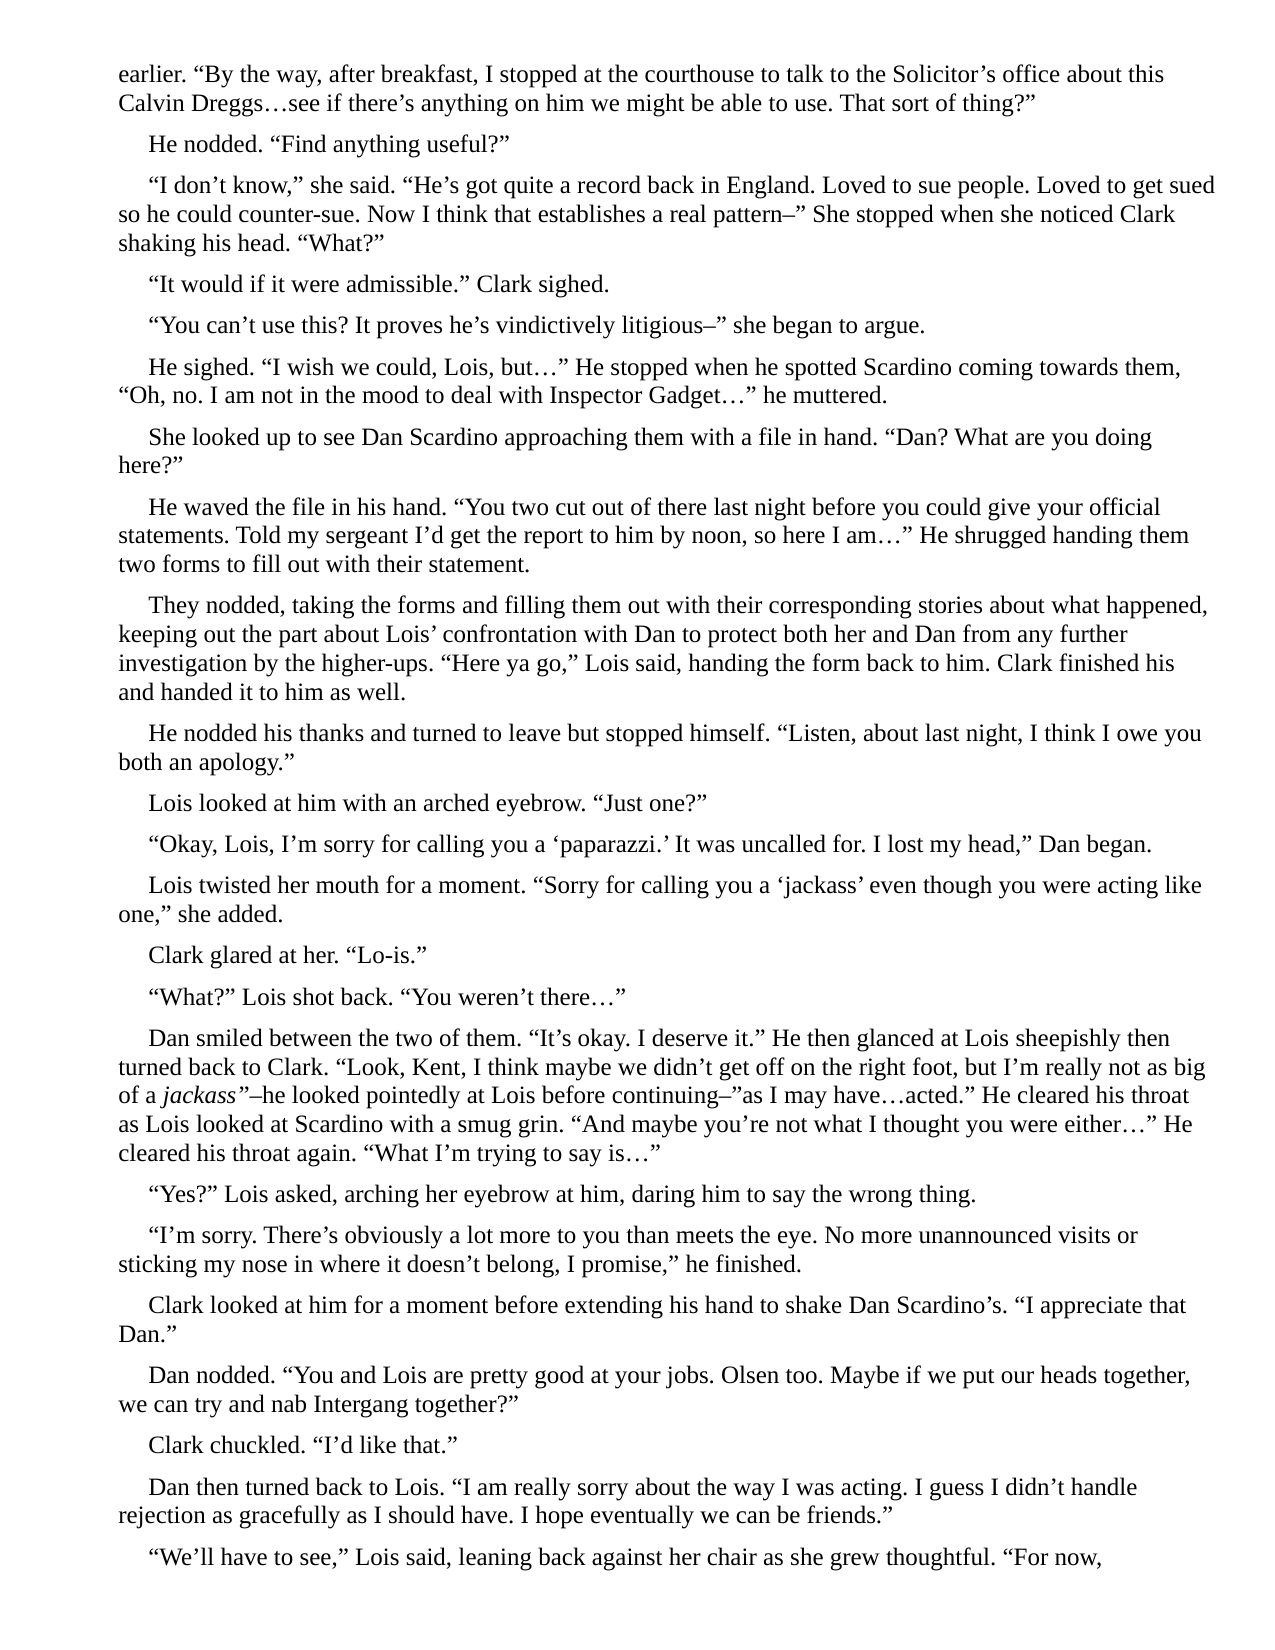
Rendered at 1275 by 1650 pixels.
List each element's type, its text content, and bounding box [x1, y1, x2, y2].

text Clark looked at him for a moment before extending his hand to shake Dan Scardino’s. “I appreciate that Dan.” [118, 1290, 1216, 1348]
text Clark chuckled. “I’d like that.” [118, 1430, 1216, 1459]
text Clark glared at her. “Lo-is.” [118, 940, 1216, 969]
text “Yes?” Lois asked, arching her eyebrow at him, daring him to say the wrong thing. [118, 1179, 1216, 1208]
text He nodded. “Find anything useful?” [118, 129, 1216, 158]
text “It would if it were admissible.” Clark sighed. [118, 269, 1216, 298]
text “You can’t use this? It proves he’s vindictively litigious–” she began to argue. [118, 310, 1216, 339]
text “What?” Lois shot back. “You weren’t there…” [118, 982, 1216, 1010]
text They nodded, taking the forms and filling them out with their corresponding stories about what happened, keeping out the part about Lois’ confrontation with Dan to protect both her and Dan from any further investigation by the higher-ups. “Here ya go,” Lois said, handing the form back to him. Clark finished his and handed it to him as well. [118, 590, 1216, 705]
text Lois twisted her mouth for a moment. “Sorry for calling you a ‘jackass’ even though you were acting like one,” she added. [118, 870, 1216, 928]
text He nodded his thanks and turned to leave but stopped himself. “Listen, about last night, I think I owe you both an apology.” [118, 718, 1216, 775]
text Dan smiled between the two of them. “It’s okay. I deserve it.” He then glanced at Lois sheepishly then turned back to Clark. “Look, Kent, I think maybe we didn’t get off on the right foot, but I’m really not as big of a jackass ”–he looked pointedly at Lois before continuing–”as I may have…acted.” He cleared his throat as Lois looked at Scardino with a smug grin. “And maybe you’re not what I thought you were either…” He cleared his throat again. “What I’m trying to say is…” [118, 1023, 1216, 1167]
text Dan then turned back to Lois. “I am really sorry about the way I was acting. I guess I didn’t handle rejection as gracefully as I should have. I hope eventually we can be friends.” [118, 1472, 1216, 1529]
text He sighed. “I wish we could, Lois, but…” He stopped when he spotted Scardino coming towards them, “Oh, no. I am not in the mood to deal with Inspector Gadget…” he muttered. [118, 352, 1216, 409]
text Dan nodded. “You and Lois are pretty good at your jobs. Olsen too. Maybe if we put our heads together, we can try and nab Intergang together?” [118, 1360, 1216, 1418]
text “We’ll have to see,” Lois said, leaning back against her chair as she grew thoughtful. “For now, [118, 1542, 1216, 1570]
text Lois looked at him with an arched eyebrow. “Just one?” [118, 788, 1216, 817]
text “I don’t know,” she said. “He’s got quite a record back in England. Loved to sue people. Loved to get sued so he could counter-sue. Now I think that establishes a real pattern–” She stopped when she noticed Clark shaking his head. “What?” [118, 170, 1216, 257]
text “Okay, Lois, I’m sorry for calling you a ‘paparazzi.’ It was uncalled for. I lost my head,” Dan began. [118, 829, 1216, 858]
text He waved the file in his hand. “You two cut out of there last night before you could give your official statements. Told my sergeant I’d get the report to him by noon, so here I am…” He shrugged handing them two forms to fill out with their statement. [118, 492, 1216, 578]
text “I’m sorry. There’s obviously a lot more to you than meets the eye. No more unannounced visits or sticking my nose in where it doesn’t belong, I promise,” he finished. [118, 1220, 1216, 1278]
text She looked up to see Dan Scardino approaching them with a file in hand. “Dan? What are you doing here?” [118, 422, 1216, 479]
text earlier. “By the way, after breakfast, I stopped at the courthouse to talk to the Solicitor’s office about this Calvin Dreggs…see if there’s anything on him we might be able to use. That sort of thing?” [118, 59, 1216, 117]
